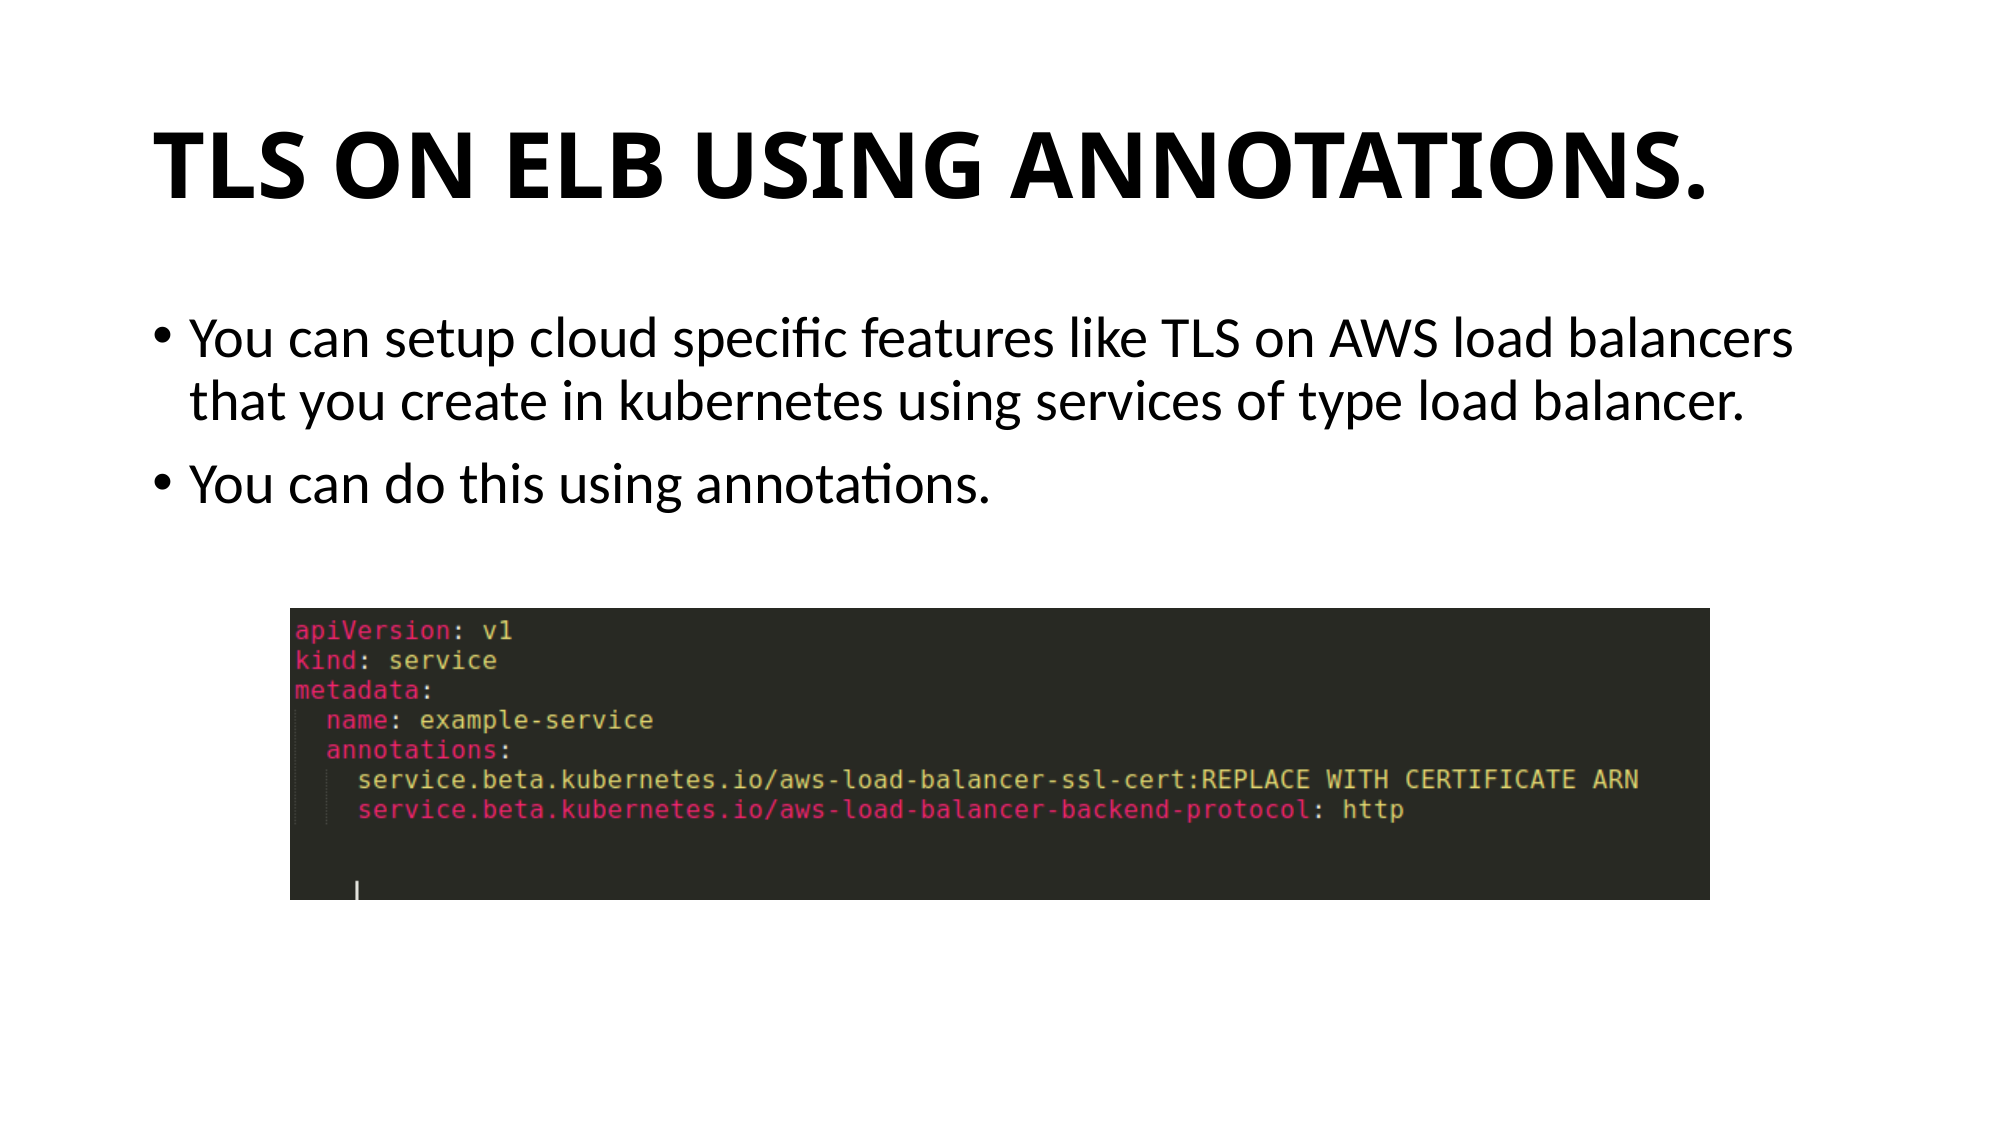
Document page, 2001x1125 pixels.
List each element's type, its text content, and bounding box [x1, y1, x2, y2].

list You can setup cloud specific features like TLS on AWS load balancers that you create in kubernetes using services of type load balancer. You can do this using annotations. [137, 299, 1863, 1014]
title TLS ON ELB USING ANNOTATIONS. [137, 59, 1863, 278]
picture [290, 608, 1710, 900]
